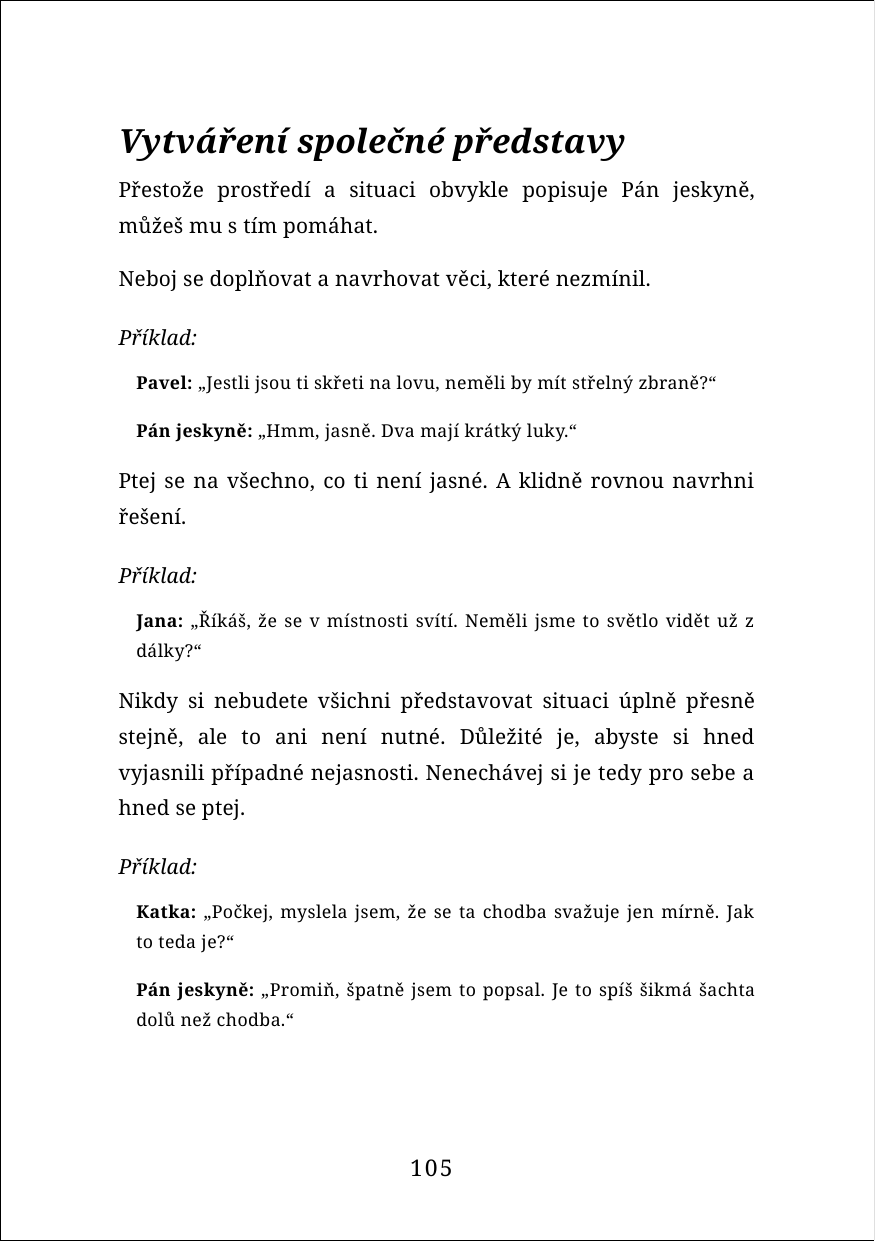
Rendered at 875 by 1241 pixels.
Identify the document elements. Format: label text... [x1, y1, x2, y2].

text Pán jeskyně: „Promiň, špatně jsem to popsal. Je to spíš šikmá šachta dolů než chodba.“ [136, 978, 756, 1032]
text Příklad: [118, 323, 756, 352]
text Příklad: [118, 561, 756, 589]
text Katka: „Počkej, myslela jsem, že se ta chodba svažuje jen mírně. Jak to teda je?“ [136, 899, 756, 954]
text Neboj se doplňovat a navrhovat věci, které nezmínil. [118, 264, 756, 293]
text Přestože prostředí a situaci obvykle popisuje Pán jeskyně, můžeš mu s tím pomáhat. [118, 175, 756, 239]
text Ptej se na všechno, co ti není jasné. A klidně rovnou navrhni řešení. [118, 466, 756, 530]
text Pán jeskyně: „Hmm, jasně. Dva mají krátký luky.“ [136, 418, 756, 443]
text Jana: „Říkáš, že se v místnosti svítí. Neměli jsme to světlo vidět už z dálky?“ [136, 608, 756, 663]
text Příklad: [118, 852, 756, 881]
text Nikdy si nebudete všichni představovat situaci úplně přesně stejně, ale to ani není nutné. Důležité je, abyste si hned vyjasnili případné nejasnosti. Nenechávej si je tedy pro sebe a hned se ptej. [118, 687, 756, 822]
text Pavel: „Jestli jsou ti skřeti na lovu, neměli by mít střelný zbraně?“ [136, 371, 756, 395]
subtitle Vytváření společné představy [118, 118, 756, 164]
